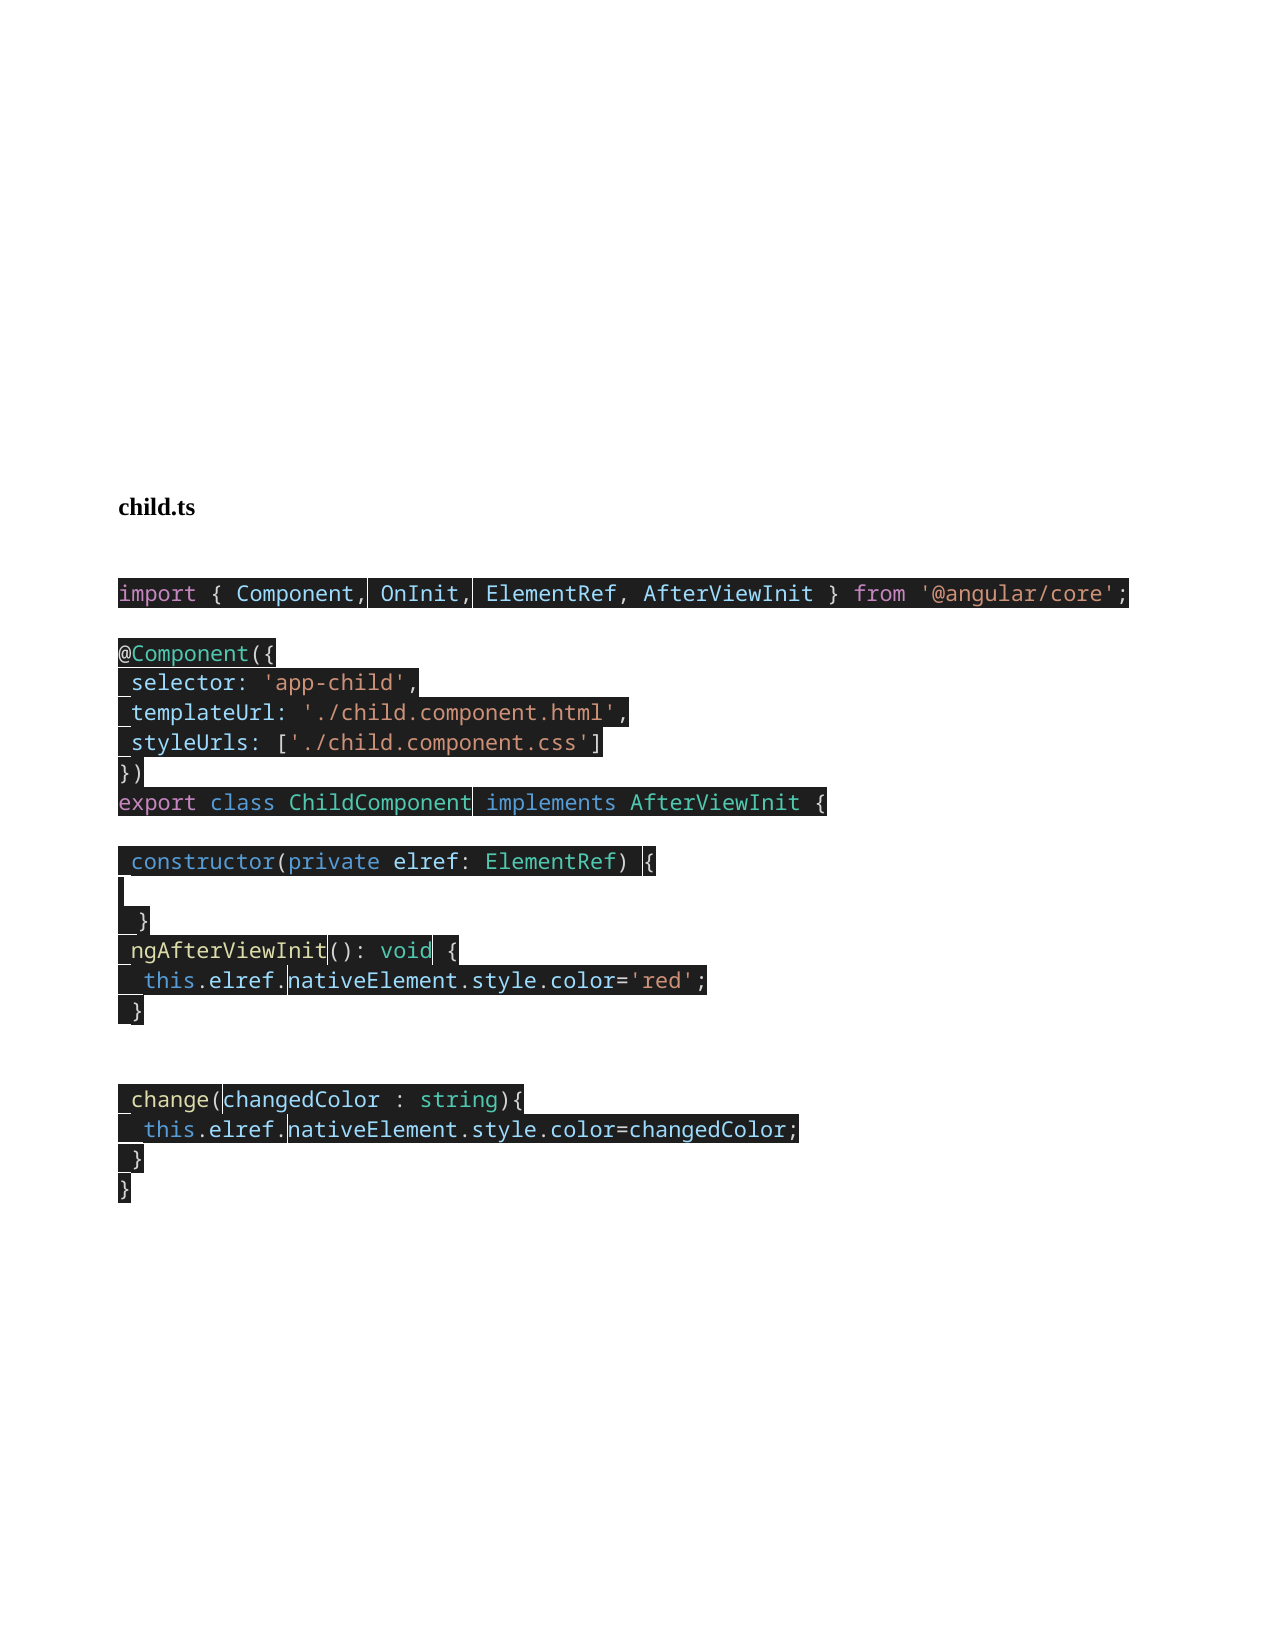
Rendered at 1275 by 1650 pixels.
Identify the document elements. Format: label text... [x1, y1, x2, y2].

text templateUrl: './child.component.html', [118, 697, 1157, 727]
text } [118, 1143, 1157, 1173]
text } [118, 906, 1157, 935]
text styleUrls: ['./child.component.css'] [118, 727, 1157, 757]
text this.elref.nativeElement.style.color=changedColor; [118, 1114, 1157, 1143]
text @Component({ [118, 638, 1157, 667]
text selector: 'app-child', [118, 667, 1157, 697]
text }) [118, 757, 1157, 787]
text change(changedColor : string){ [118, 1084, 1157, 1114]
text child.ts [118, 492, 1157, 521]
text export class ChildComponent implements AfterViewInit { [118, 787, 1157, 816]
text constructor(private elref: ElementRef) { [118, 846, 1157, 876]
text } [118, 995, 1157, 1025]
text this.elref.nativeElement.style.color='red'; [118, 965, 1157, 995]
text } [118, 1173, 1157, 1203]
text import { Component, OnInit, ElementRef, AfterViewInit } from '@angular/core'; [118, 578, 1157, 608]
text ngAfterViewInit(): void { [118, 935, 1157, 965]
